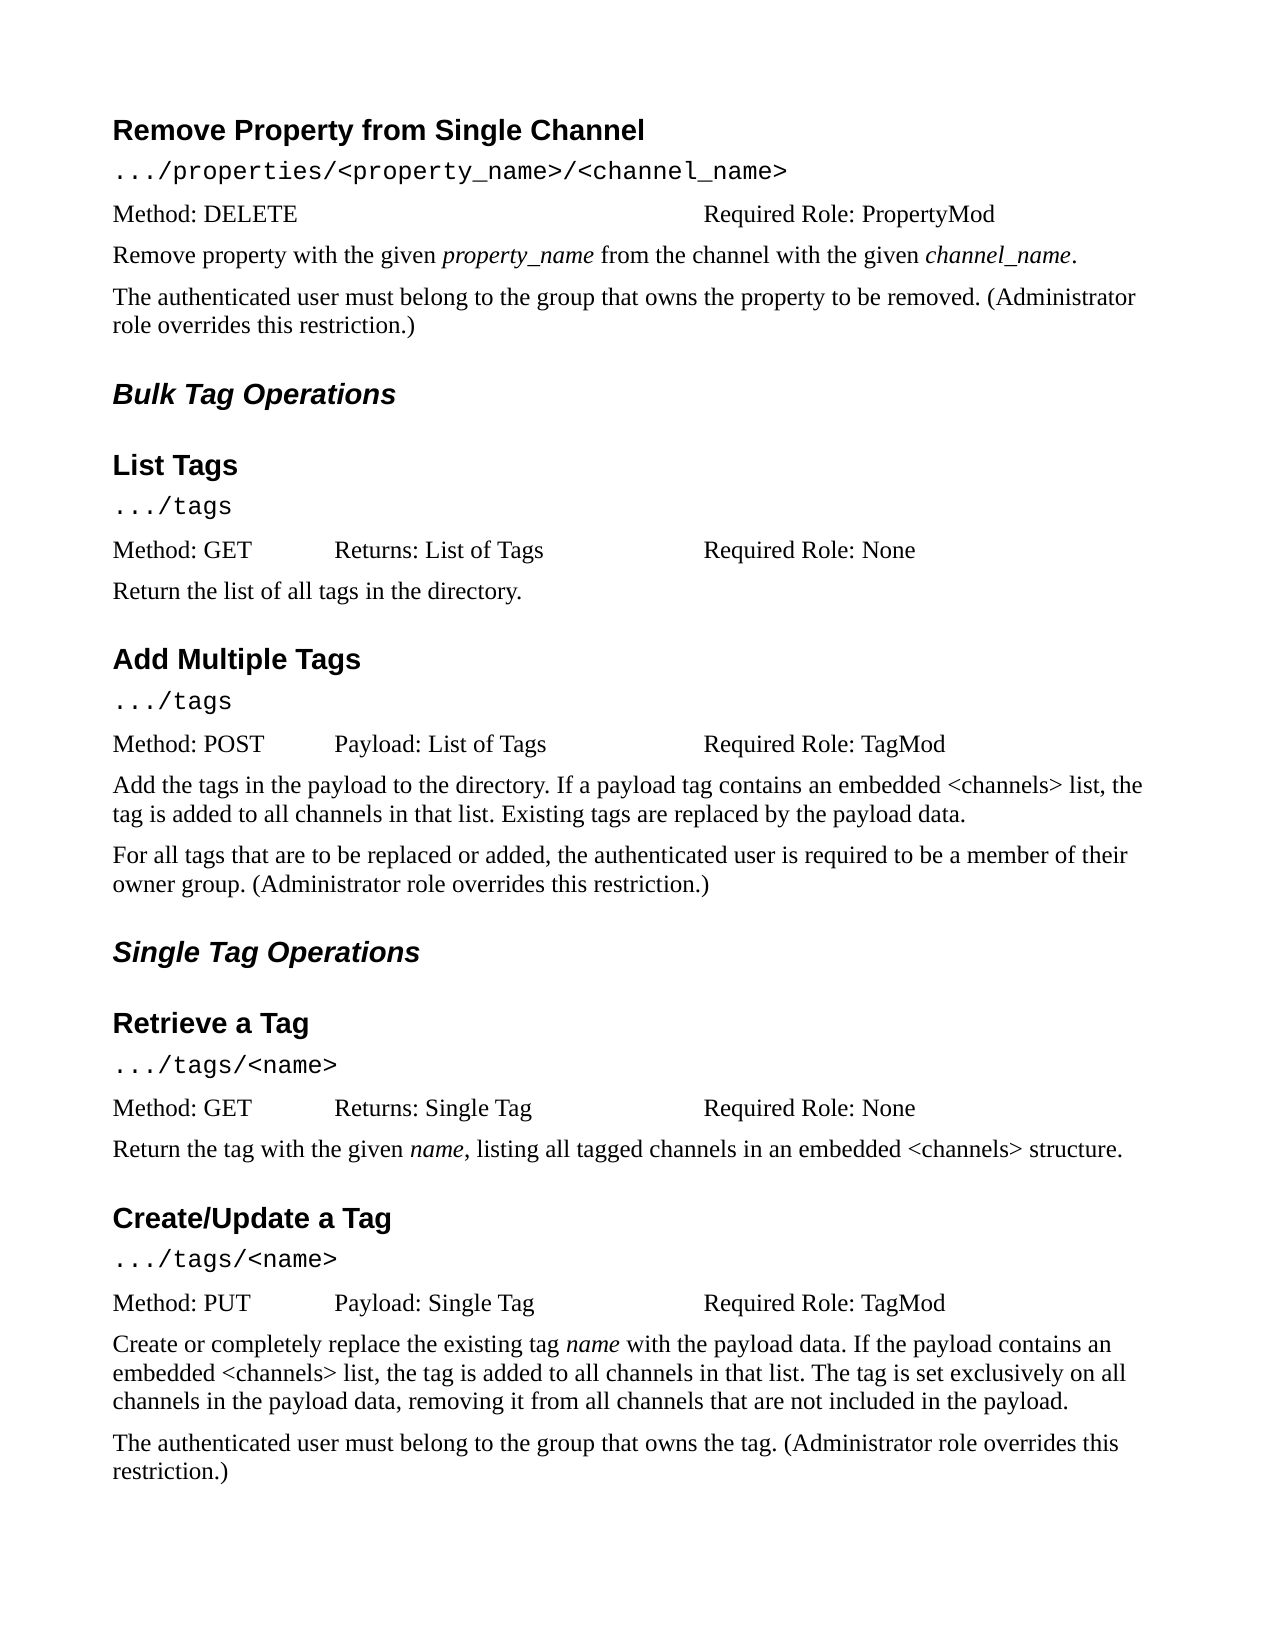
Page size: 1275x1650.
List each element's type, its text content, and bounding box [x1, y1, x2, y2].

subtitle Retrieve a Tag [112, 1006, 1162, 1040]
subtitle Bulk Tag Operations [112, 377, 1162, 410]
subtitle List Tags [112, 448, 1162, 481]
subtitle Remove Property from Single Channel [112, 112, 1162, 146]
subtitle Create/Update a Tag [112, 1201, 1162, 1234]
text The authenticated user must belong to the group that owns the tag. (Administrator role overrides this restriction.) [112, 1428, 1162, 1485]
text Method: PUT Payload: Single Tag Required Role: TagMod [112, 1288, 1162, 1316]
text .../properties/<property_name>/<channel_name> [112, 158, 1162, 187]
text Method: POST Payload: List of Tags Required Role: TagMod [112, 729, 1162, 758]
text For all tags that are to be replaced or added, the authenticated user is required to be a member of their owner group. (Administrator role overrides this restriction.) [112, 840, 1162, 898]
text Add the tags in the payload to the directory. If a payload tag contains an embedded <channels> list, the tag is added to all channels in that list. Existing tags are replaced by the payload data. [112, 770, 1162, 828]
text .../tags/<name> [112, 1052, 1162, 1081]
text .../tags [112, 688, 1162, 717]
text The authenticated user must belong to the group that owns the property to be removed. (Administrator role overrides this restriction.) [112, 282, 1162, 339]
text .../tags [112, 494, 1162, 522]
text Return the list of all tags in the directory. [112, 576, 1162, 605]
text Return the tag with the given name, listing all tagged channels in an embedded <channels> structure. [112, 1134, 1162, 1163]
subtitle Single Tag Operations [112, 935, 1162, 969]
text Method: DELETE Required Role: PropertyMod [112, 199, 1162, 228]
text Method: GET Returns: Single Tag Required Role: None [112, 1093, 1162, 1122]
subtitle Add Multiple Tags [112, 642, 1162, 676]
text Method: GET Returns: List of Tags Required Role: None [112, 535, 1162, 563]
text Remove property with the given property_name from the channel with the given channel_name. [112, 241, 1162, 269]
text Create or completely replace the existing tag name with the payload data. If the payload contains an embedded <channels> list, the tag is added to all channels in that list. The tag is set exclusively on all channels in the payload data, removing it from all channels that are not included in the payload. [112, 1329, 1162, 1415]
text .../tags/<name> [112, 1247, 1162, 1275]
